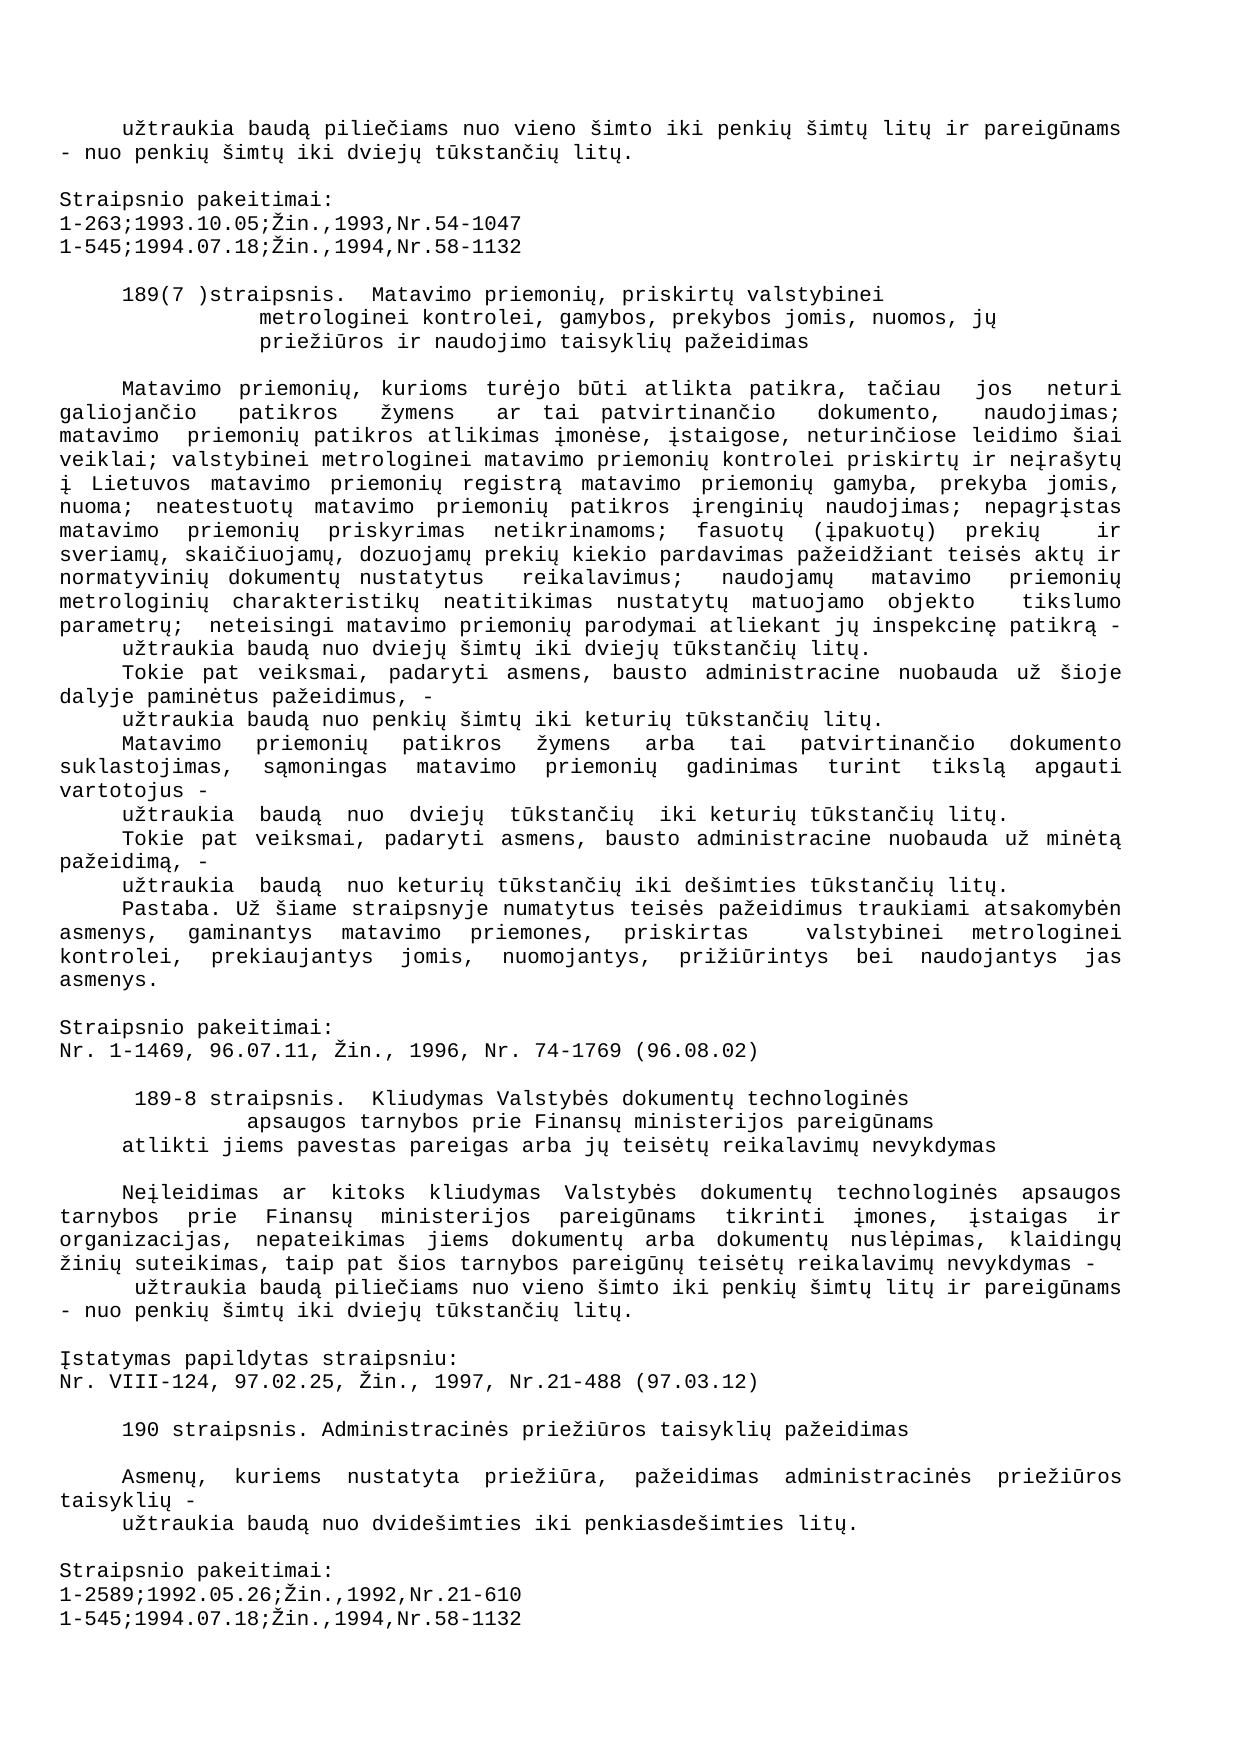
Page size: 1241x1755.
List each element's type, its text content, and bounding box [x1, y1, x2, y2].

text 1-545;1994.07.18;Žin.,1994,Nr.58-1132 [59, 236, 1122, 260]
text Straipsnio pakeitimai: [59, 189, 1122, 213]
text 1-263;1993.10.05;Žin.,1993,Nr.54-1047 [59, 213, 1122, 236]
text Tokie pat veiksmai, padaryti asmens, bausto administracine nuobauda už šioje dalyje paminėtus pažeidimus, - [59, 662, 1122, 709]
text 189-8 straipsnis. Kliudymas Valstybės dokumentų technologinės [59, 1088, 1122, 1111]
text Nr. 1-1469, 96.07.11, Žin., 1996, Nr. 74-1769 (96.08.02) [59, 1040, 1122, 1064]
text užtraukia baudą piliečiams nuo vieno šimto iki penkių šimtų litų ir pareigūnams - nuo penkių šimtų iki dviejų tūkstančių litų. [59, 118, 1122, 165]
text 190 straipsnis. Administracinės priežiūros taisyklių pažeidimas [59, 1419, 1122, 1442]
text Asmenų, kuriems nustatyta priežiūra, pažeidimas administracinės priežiūros taisyklių - [59, 1466, 1122, 1513]
text Neįleidimas ar kitoks kliudymas Valstybės dokumentų technologinės apsaugos tarnybos prie Finansų ministerijos pareigūnams tikrinti įmones, įstaigas ir organizacijas, nepateikimas jiems dokumentų arba dokumentų nuslėpimas, klaidingų žinių suteikimas, taip pat šios tarnybos pareigūnų teisėtų reikalavimų nevykdymas - [59, 1182, 1122, 1277]
text 1-2589;1992.05.26;Žin.,1992,Nr.21-610 [59, 1584, 1122, 1608]
text apsaugos tarnybos prie Finansų ministerijos pareigūnams [59, 1111, 1122, 1135]
text Tokie pat veiksmai, padaryti asmens, bausto administracine nuobauda už minėtą pažeidimą, - [59, 827, 1122, 875]
text Įstatymas papildytas straipsniu: [59, 1348, 1122, 1371]
text užtraukia baudą nuo dviejų tūkstančių iki keturių tūkstančių litų. [59, 804, 1122, 827]
text Straipsnio pakeitimai: [59, 1017, 1122, 1040]
text Nr. VIII-124, 97.02.25, Žin., 1997, Nr.21-488 (97.03.12) [59, 1371, 1122, 1395]
text metrologinei kontrolei, gamybos, prekybos jomis, nuomos, jų [59, 307, 1122, 331]
text užtraukia baudą nuo dviejų šimtų iki dviejų tūkstančių litų. [59, 638, 1122, 662]
text užtraukia baudą nuo dvidešimties iki penkiasdešimties litų. [59, 1513, 1122, 1537]
text Matavimo priemonių patikros žymens arba tai patvirtinančio dokumento suklastojimas, sąmoningas matavimo priemonių gadinimas turint tikslą apgauti vartotojus - [59, 733, 1122, 804]
text užtraukia baudą nuo keturių tūkstančių iki dešimties tūkstančių litų. [59, 875, 1122, 898]
text atlikti jiems pavestas pareigas arba jų teisėtų reikalavimų nevykdymas [59, 1135, 1122, 1158]
text 1-545;1994.07.18;Žin.,1994,Nr.58-1132 [59, 1608, 1122, 1631]
text Pastaba. Už šiame straipsnyje numatytus teisės pažeidimus traukiami atsakomybėn asmenys, gaminantys matavimo priemones, priskirtas valstybinei metrologinei kontrolei, prekiaujantys jomis, nuomojantys, prižiūrintys bei naudojantys jas asmenys. [59, 898, 1122, 993]
text užtraukia baudą piliečiams nuo vieno šimto iki penkių šimtų litų ir pareigūnams - nuo penkių šimtų iki dviejų tūkstančių litų. [59, 1277, 1122, 1324]
text 189(7 )straipsnis. Matavimo priemonių, priskirtų valstybinei [59, 284, 1122, 307]
text Straipsnio pakeitimai: [59, 1561, 1122, 1584]
text priežiūros ir naudojimo taisyklių pažeidimas [59, 331, 1122, 354]
text Matavimo priemonių, kurioms turėjo būti atlikta patikra, tačiau jos neturi galiojančio patikros žymens ar tai patvirtinančio dokumento, naudojimas; matavimo priemonių patikros atlikimas įmonėse, įstaigose, neturinčiose leidimo šiai veiklai; valstybinei metrologinei matavimo priemonių kontrolei priskirtų ir neįrašytų į Lietuvos matavimo priemonių registrą matavimo priemonių gamyba, prekyba jomis, nuoma; neatestuotų matavimo priemonių patikros įrenginių naudojimas; nepagrįstas matavimo priemonių priskyrimas netikrinamoms; fasuotų (įpakuotų) prekių ir sveriamų, skaičiuojamų, dozuojamų prekių kiekio pardavimas pažeidžiant teisės aktų ir normatyvinių dokumentų nustatytus reikalavimus; naudojamų matavimo priemonių metrologinių charakteristikų neatitikimas nustatytų matuojamo objekto tikslumo parametrų; neteisingi matavimo priemonių parodymai atliekant jų inspekcinę patikrą - [59, 378, 1122, 638]
text užtraukia baudą nuo penkių šimtų iki keturių tūkstančių litų. [59, 709, 1122, 733]
